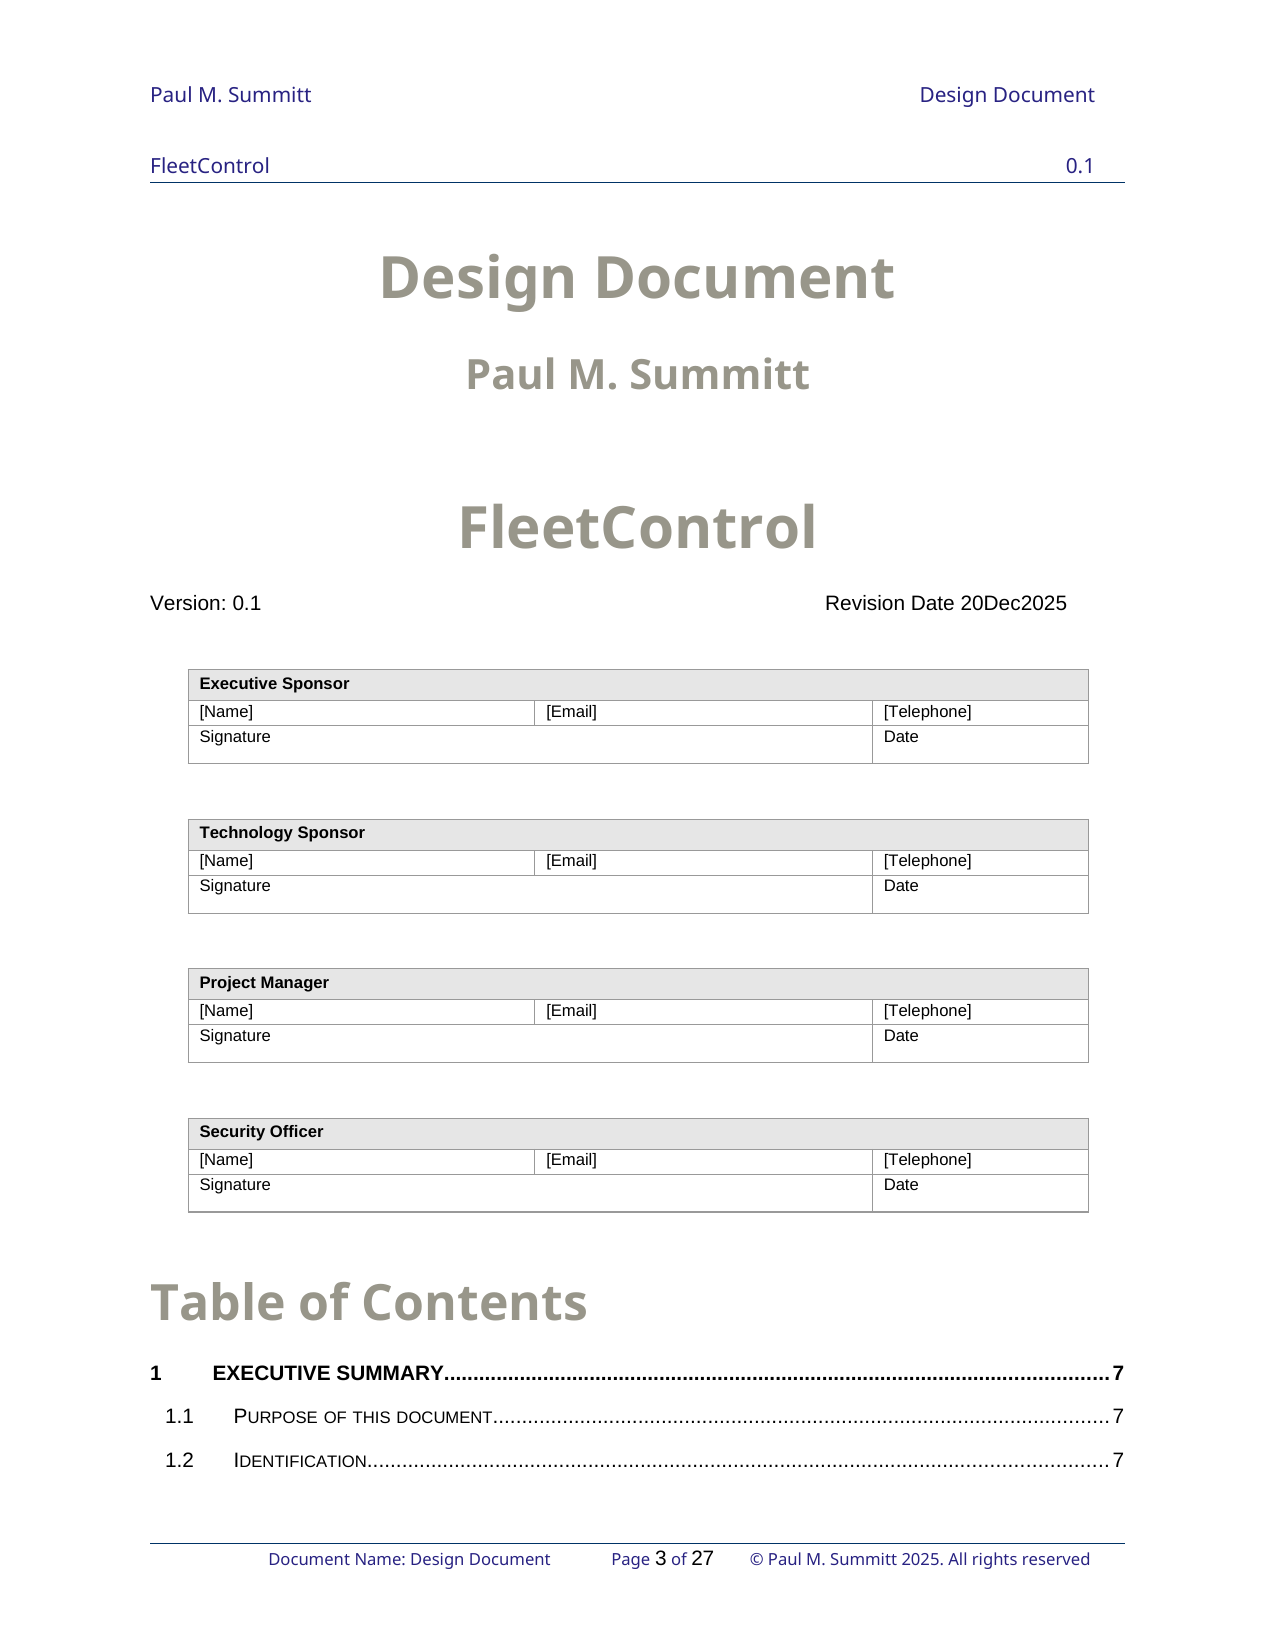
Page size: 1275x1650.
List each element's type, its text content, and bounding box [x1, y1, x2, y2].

table_cell Date [873, 1175, 1088, 1211]
table_cell [Telephone] [873, 1150, 1088, 1174]
table_cell [Email] [535, 1000, 872, 1024]
text Table of Contents [150, 1267, 1125, 1335]
table_cell [Email] [535, 851, 872, 875]
table_header Executive Sponsor [189, 670, 1088, 700]
table_cell [Name] [189, 1000, 534, 1024]
text Design Document [150, 237, 1125, 316]
table_cell [Name] [189, 1150, 534, 1174]
table_cell Date [873, 876, 1088, 912]
table_cell Date [873, 1025, 1088, 1062]
table_header Technology Sponsor [189, 820, 1088, 850]
table_cell [Telephone] [873, 851, 1088, 875]
table_header Security Officer [189, 1119, 1088, 1149]
table_cell [Name] [189, 851, 534, 875]
table_cell [Email] [535, 701, 872, 725]
text 1.2 Identification 7 [165, 1448, 1125, 1472]
table_cell Date [873, 726, 1088, 763]
table_cell [Name] [189, 701, 534, 725]
table_cell [Telephone] [873, 701, 1088, 725]
text 1.1 Purpose of this document 7 [165, 1404, 1125, 1428]
table_cell [Email] [535, 1150, 872, 1174]
table_header Project Manager [189, 969, 1088, 999]
text Paul M. Summitt [150, 345, 1125, 402]
text 1 EXECUTIVE SUMMARY 7 [150, 1360, 1125, 1384]
table_cell Signature [189, 1025, 872, 1062]
text FleetControl [150, 486, 1125, 566]
table_cell Signature [189, 1175, 872, 1211]
text Version: 0.1 Revision Date 20Dec2025 [150, 591, 1125, 614]
table_cell Signature [189, 876, 872, 912]
table_cell Signature [189, 726, 872, 763]
table_cell [Telephone] [873, 1000, 1088, 1024]
